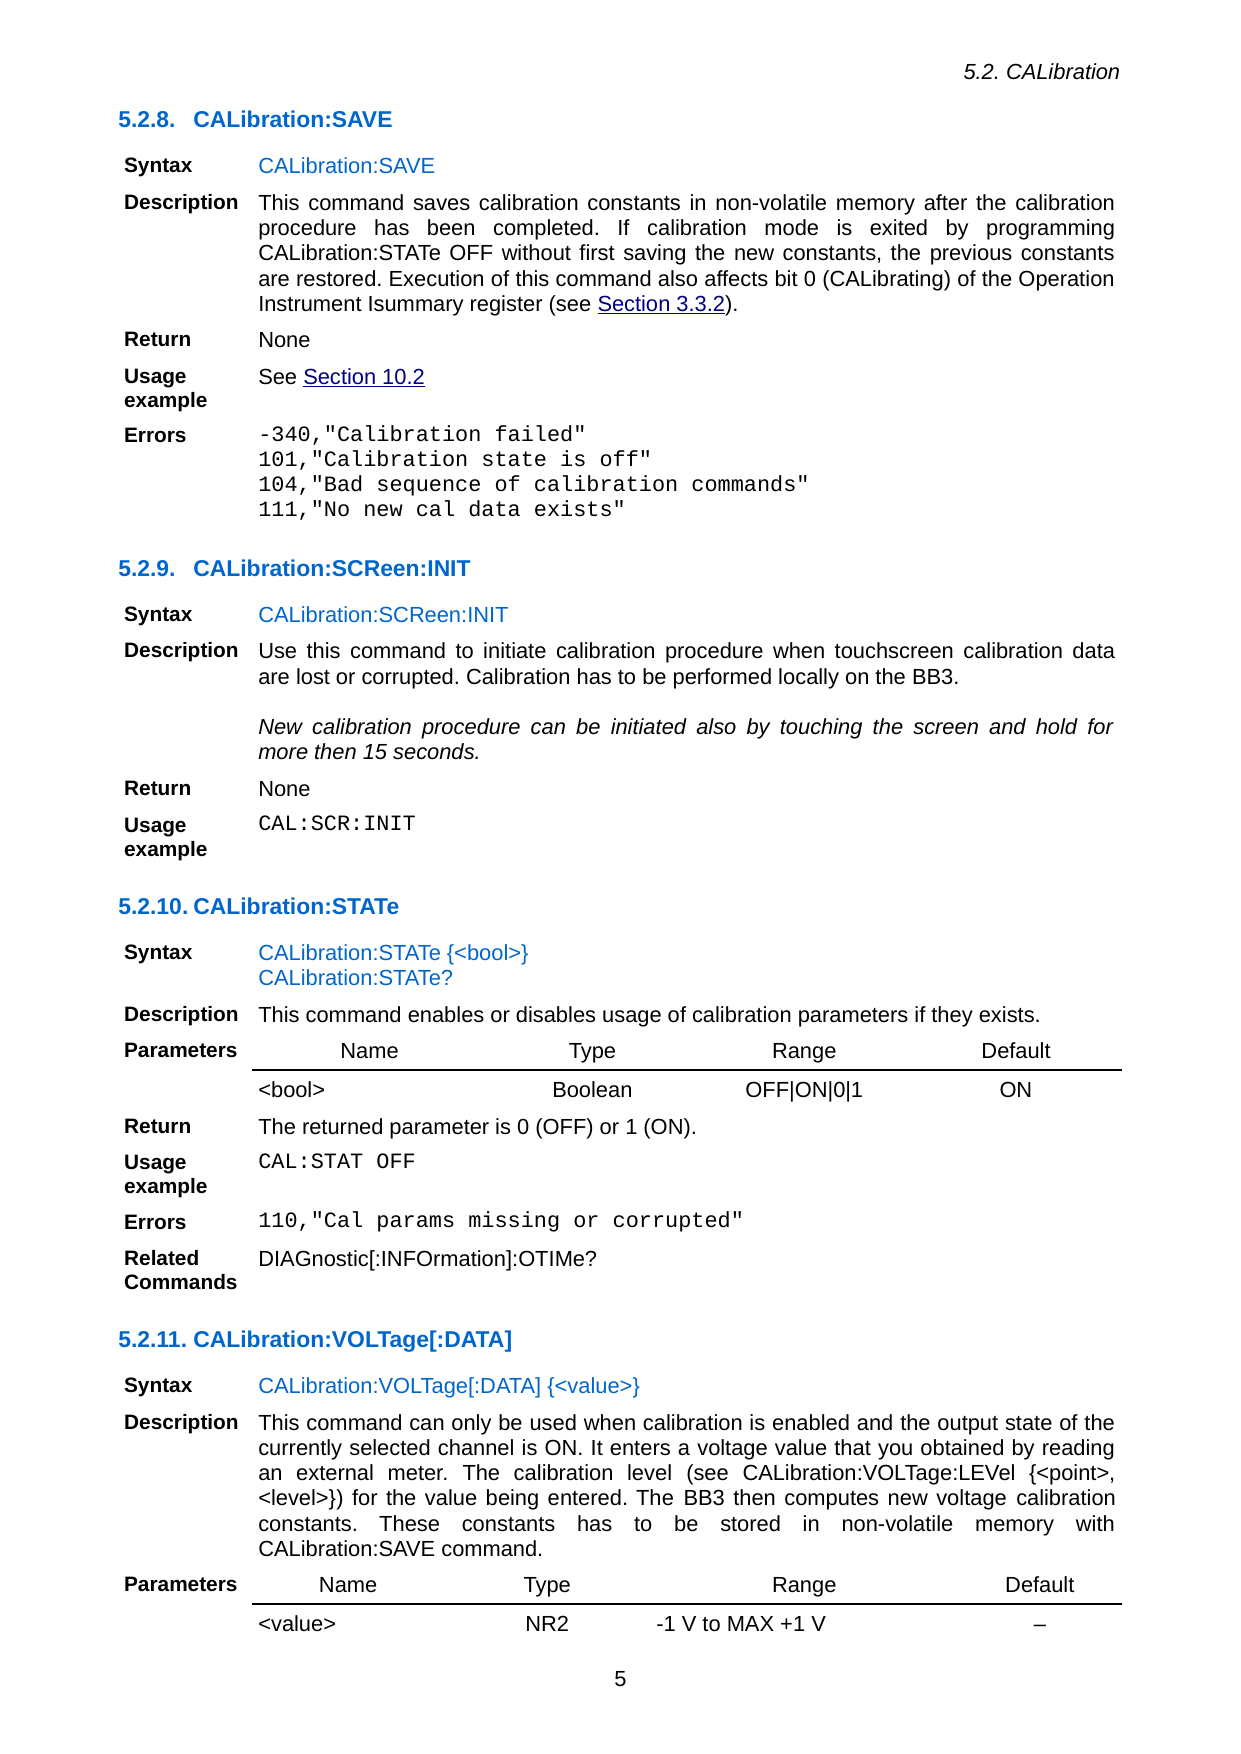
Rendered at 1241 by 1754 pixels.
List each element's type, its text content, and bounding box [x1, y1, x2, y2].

table_header Syntax [118, 596, 252, 633]
table_cell This command can only be used when calibration is enabled and the output state of the currently selected channel is ON. It enters a voltage value that you obtained by reading an external meter. The calibration level (see CALibration:VOLTage:LEVel {<point>, <level>}) for the value being entered. The BB3 then computes new voltage calibration constants. These constants has to be stored in non-volatile memory with CALibration:SAVE command. [252, 1404, 1122, 1567]
table_cell Errors [118, 418, 252, 528]
table_cell The returned parameter is 0 (OFF) or 1 (ON). [252, 1108, 1122, 1144]
table_cell Description [118, 1404, 252, 1567]
table_cell CAL:SCR:INIT [252, 807, 1122, 866]
subtitle CALibration:SAVE [118, 106, 1122, 133]
table_header Syntax [118, 934, 252, 996]
subtitle CALibration:STATe [118, 893, 1122, 919]
table_cell Parameters [118, 1033, 252, 1108]
table_cell -340,"Calibration failed" 101,"Calibration state is off" 104,"Bad sequence of calibration commands" 111,"No new cal data exists" [252, 418, 1122, 528]
table_cell Default [910, 1033, 1122, 1069]
table_cell Description [118, 184, 252, 322]
table_cell Return [118, 1108, 252, 1144]
table_cell See Section 10.2 [252, 358, 1122, 418]
table_cell NR2 [444, 1605, 650, 1642]
table_cell OFF|ON|0|1 [698, 1071, 910, 1108]
table_cell Boolean [486, 1071, 698, 1108]
table_cell Usage example [118, 358, 252, 418]
table_header Syntax [118, 1367, 252, 1404]
table_header CALibration:STATe {<bool>} CALibration:STATe? [252, 934, 1122, 996]
table_cell Name [252, 1567, 443, 1603]
table_cell CAL:STAT OFF [252, 1145, 1122, 1204]
table_cell Errors [118, 1204, 252, 1240]
table_cell Range [698, 1033, 910, 1069]
table_cell <bool> [252, 1071, 486, 1108]
table_cell Usage example [118, 1145, 252, 1204]
table_cell Type [486, 1033, 698, 1069]
table_cell Use this command to initiate calibration procedure when touchscreen calibration data are lost or corrupted. Calibration has to be performed locally on the BB3. New calibration procedure can be initiated also by touching the screen and hold for more then 15 seconds. [252, 633, 1122, 770]
table_cell This command enables or disables usage of calibration parameters if they exists. [252, 996, 1122, 1032]
table_cell Default [958, 1567, 1122, 1603]
table_cell Parameters [118, 1567, 252, 1642]
table_cell Range [650, 1567, 958, 1603]
table_header Syntax [118, 148, 252, 184]
table_cell 110,"Cal params missing or corrupted" [252, 1204, 1122, 1240]
table_header CALibration:SAVE [252, 148, 1122, 184]
table_header CALibration:SCReen:INIT [252, 596, 1122, 633]
table_cell Description [118, 996, 252, 1032]
table_cell Return [118, 770, 252, 807]
table_cell Name [252, 1033, 486, 1069]
table_cell -1 V to MAX +1 V [650, 1605, 958, 1642]
table_cell Type [444, 1567, 650, 1603]
table_cell DIAGnostic[:INFOrmation]:OTIMe? [252, 1240, 1122, 1299]
table_header CALibration:VOLTage[:DATA] {<value>} [252, 1367, 1122, 1404]
table_cell ON [910, 1071, 1122, 1108]
table_cell This command saves calibration constants in non-volatile memory after the calibration procedure has been completed. If calibration mode is exited by programming CALibration:STATe OFF without first saving the new constants, the previous constants are restored. Execution of this command also affects bit 0 (CALibrating) of the Operation Instrument Isummary register (see Section 3.3.2). [252, 184, 1122, 322]
table_cell Description [118, 633, 252, 770]
table_cell None [252, 770, 1122, 807]
table_cell <value> [252, 1605, 443, 1642]
subtitle CALibration:VOLTage[:DATA] [118, 1326, 1122, 1352]
table_cell Usage example [118, 807, 252, 866]
table_cell Related Commands [118, 1240, 252, 1299]
table_cell None [252, 322, 1122, 358]
table_cell – [958, 1605, 1122, 1642]
table_cell Return [118, 322, 252, 358]
subtitle CALibration:SCReen:INIT [118, 555, 1122, 581]
